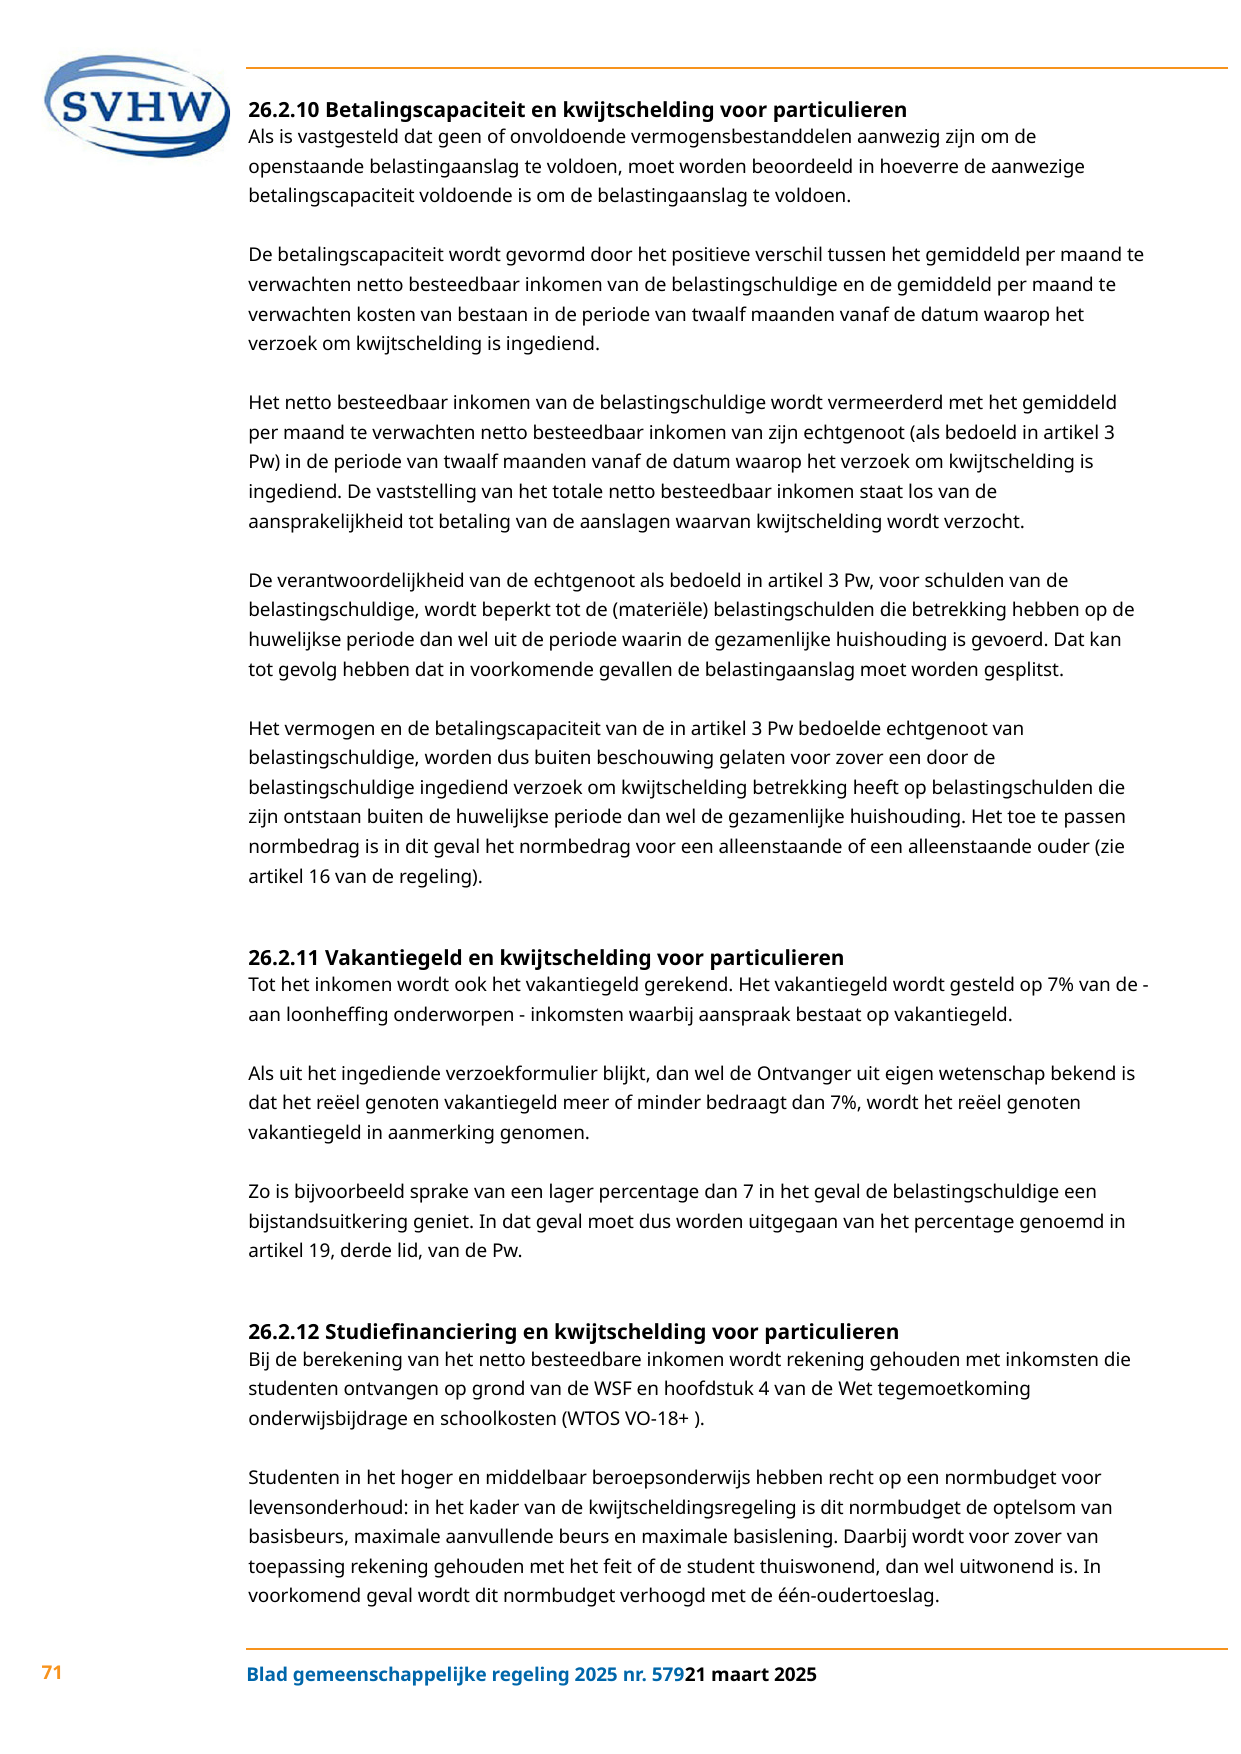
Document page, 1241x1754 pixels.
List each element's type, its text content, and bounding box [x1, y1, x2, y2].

text De betalingscapaciteit wordt gevormd door het positieve verschil tussen het gemiddeld per maand te verwachten netto besteedbaar inkomen van de belastingschuldige en de gemiddeld per maand te verwachten kosten van bestaan in de periode van twaalf maanden vanaf de datum waarop het verzoek om kwijtschelding is ingediend. [248, 242, 1152, 356]
text Bij de berekening van het netto besteedbare inkomen wordt rekening gehouden met inkomsten die studenten ontvangen op grond van de WSF en hoofdstuk 4 van de Wet tegemoetkoming onderwijsbijdrage en schoolkosten (WTOS VO-18+ ). [248, 1346, 1152, 1431]
text 26.2.12 Studiefinanciering en kwijtschelding voor particulieren [248, 1317, 1152, 1346]
text 26.2.11 Vakantiegeld en kwijtschelding voor particulieren [248, 943, 1152, 971]
text Studenten in het hoger en middelbaar beroepsonderwijs hebben recht op een normbudget voor levensonderhoud: in het kader van de kwijtscheldingsregeling is dit normbudget de optelsom van basisbeurs, maximale aanvullende beurs en maximale basislening. Daarbij wordt voor zover van toepassing rekening gehouden met het feit of de student thuiswonend, dan wel uitwonend is. In voorkomend geval wordt dit normbudget verhoogd met de één-oudertoeslag. [248, 1464, 1152, 1608]
text Als uit het ingediende verzoekformulier blijkt, dan wel de Ontvanger uit eigen wetenschap bekend is dat het reëel genoten vakantiegeld meer of minder bedraagt dan 7%, wordt het reëel genoten vakantiegeld in aanmerking genomen. [248, 1060, 1152, 1145]
picture [41, 47, 231, 172]
text Als is vastgesteld dat geen of onvoldoende vermogensbestanddelen aanwezig zijn om de openstaande belastingaanslag te voldoen, moet worden beoordeeld in hoeverre de aanwezige betalingscapaciteit voldoende is om de belastingaanslag te voldoen. [248, 123, 1152, 208]
text De verantwoordelijkheid van de echtgenoot als bedoeld in artikel 3 Pw, voor schulden van de belastingschuldige, wordt beperkt tot de (materiële) belastingschulden die betrekking hebben op de huwelijkse periode dan wel uit de periode waarin de gezamenlijke huishouding is gevoerd. Dat kan tot gevolg hebben dat in voorkomende gevallen de belastingaanslag moet worden gesplitst. [248, 567, 1152, 681]
text Het vermogen en de betalingscapaciteit van de in artikel 3 Pw bedoelde echtgenoot van belastingschuldige, worden dus buiten beschouwing gelaten voor zover een door de belastingschuldige ingediend verzoek om kwijtschelding betrekking heeft op belastingschulden die zijn ontstaan buiten de huwelijkse periode dan wel de gezamenlijke huishouding. Het toe te passen normbedrag is in dit geval het normbedrag voor een alleenstaande of een alleenstaande ouder (zie artikel 16 van de regeling). [248, 715, 1152, 888]
text Zo is bijvoorbeeld sprake van een lager percentage dan 7 in het geval de belastingschuldige een bijstandsuitkering geniet. In dat geval moet dus worden uitgegaan van het percentage genoemd in artikel 19, derde lid, van de Pw. [248, 1178, 1152, 1263]
text Het netto besteedbaar inkomen van de belastingschuldige wordt vermeerderd met het gemiddeld per maand te verwachten netto besteedbaar inkomen van zijn echtgenoot (als bedoeld in artikel 3 Pw) in de periode van twaalf maanden vanaf de datum waarop het verzoek om kwijtschelding is ingediend. De vaststelling van het totale netto besteedbaar inkomen staat los van de aansprakelijkheid tot betaling van de aanslagen waarvan kwijtschelding wordt verzocht. [248, 389, 1152, 533]
text Tot het inkomen wordt ook het vakantiegeld gerekend. Het vakantiegeld wordt gesteld op 7% van de - aan loonheffing onderworpen - inkomsten waarbij aanspraak bestaat op vakantiegeld. [248, 971, 1152, 1027]
text 26.2.10 Betalingscapaciteit en kwijtschelding voor particulieren [248, 95, 1152, 123]
